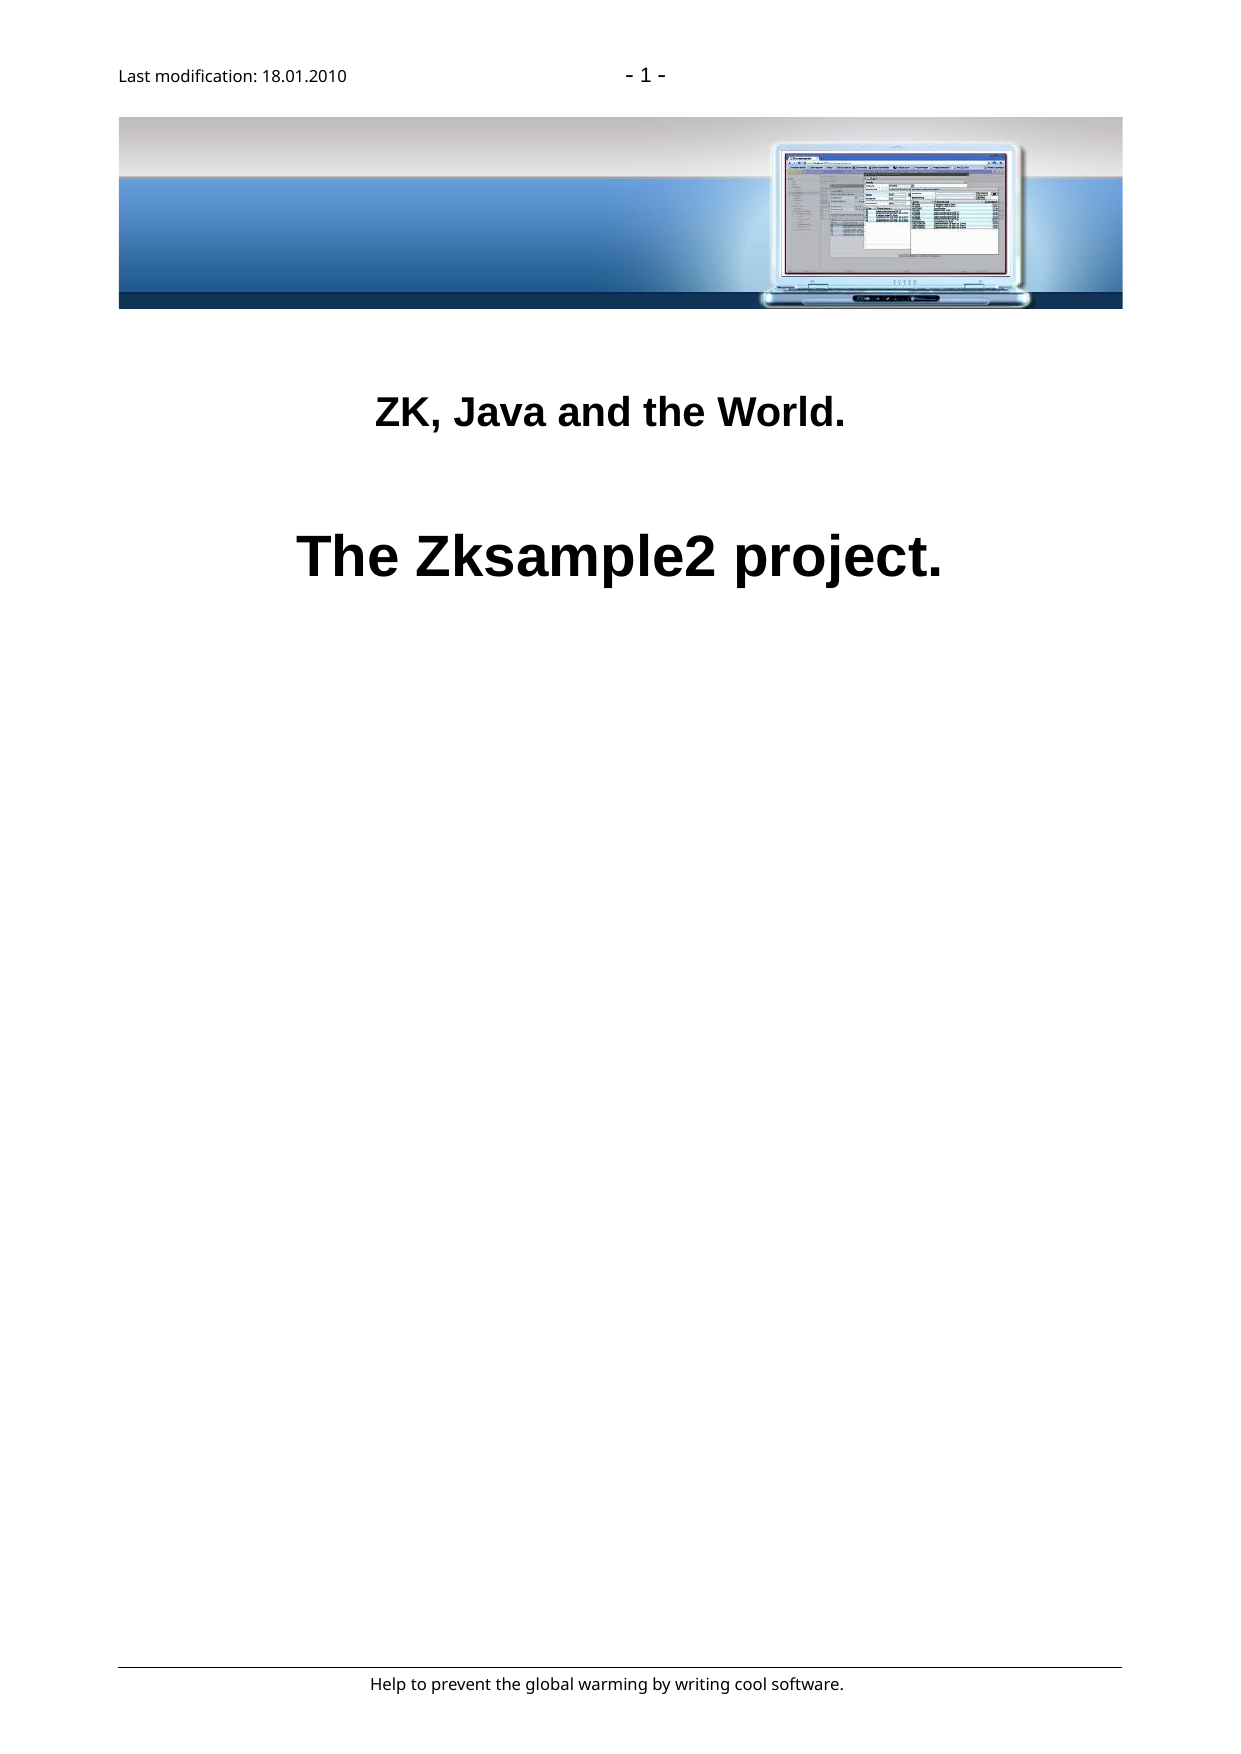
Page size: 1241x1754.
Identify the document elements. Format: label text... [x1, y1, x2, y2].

text ZK, Java and the World. [118, 388, 1122, 436]
picture [118, 117, 1123, 309]
text The Zksample2 project. [118, 522, 1122, 589]
